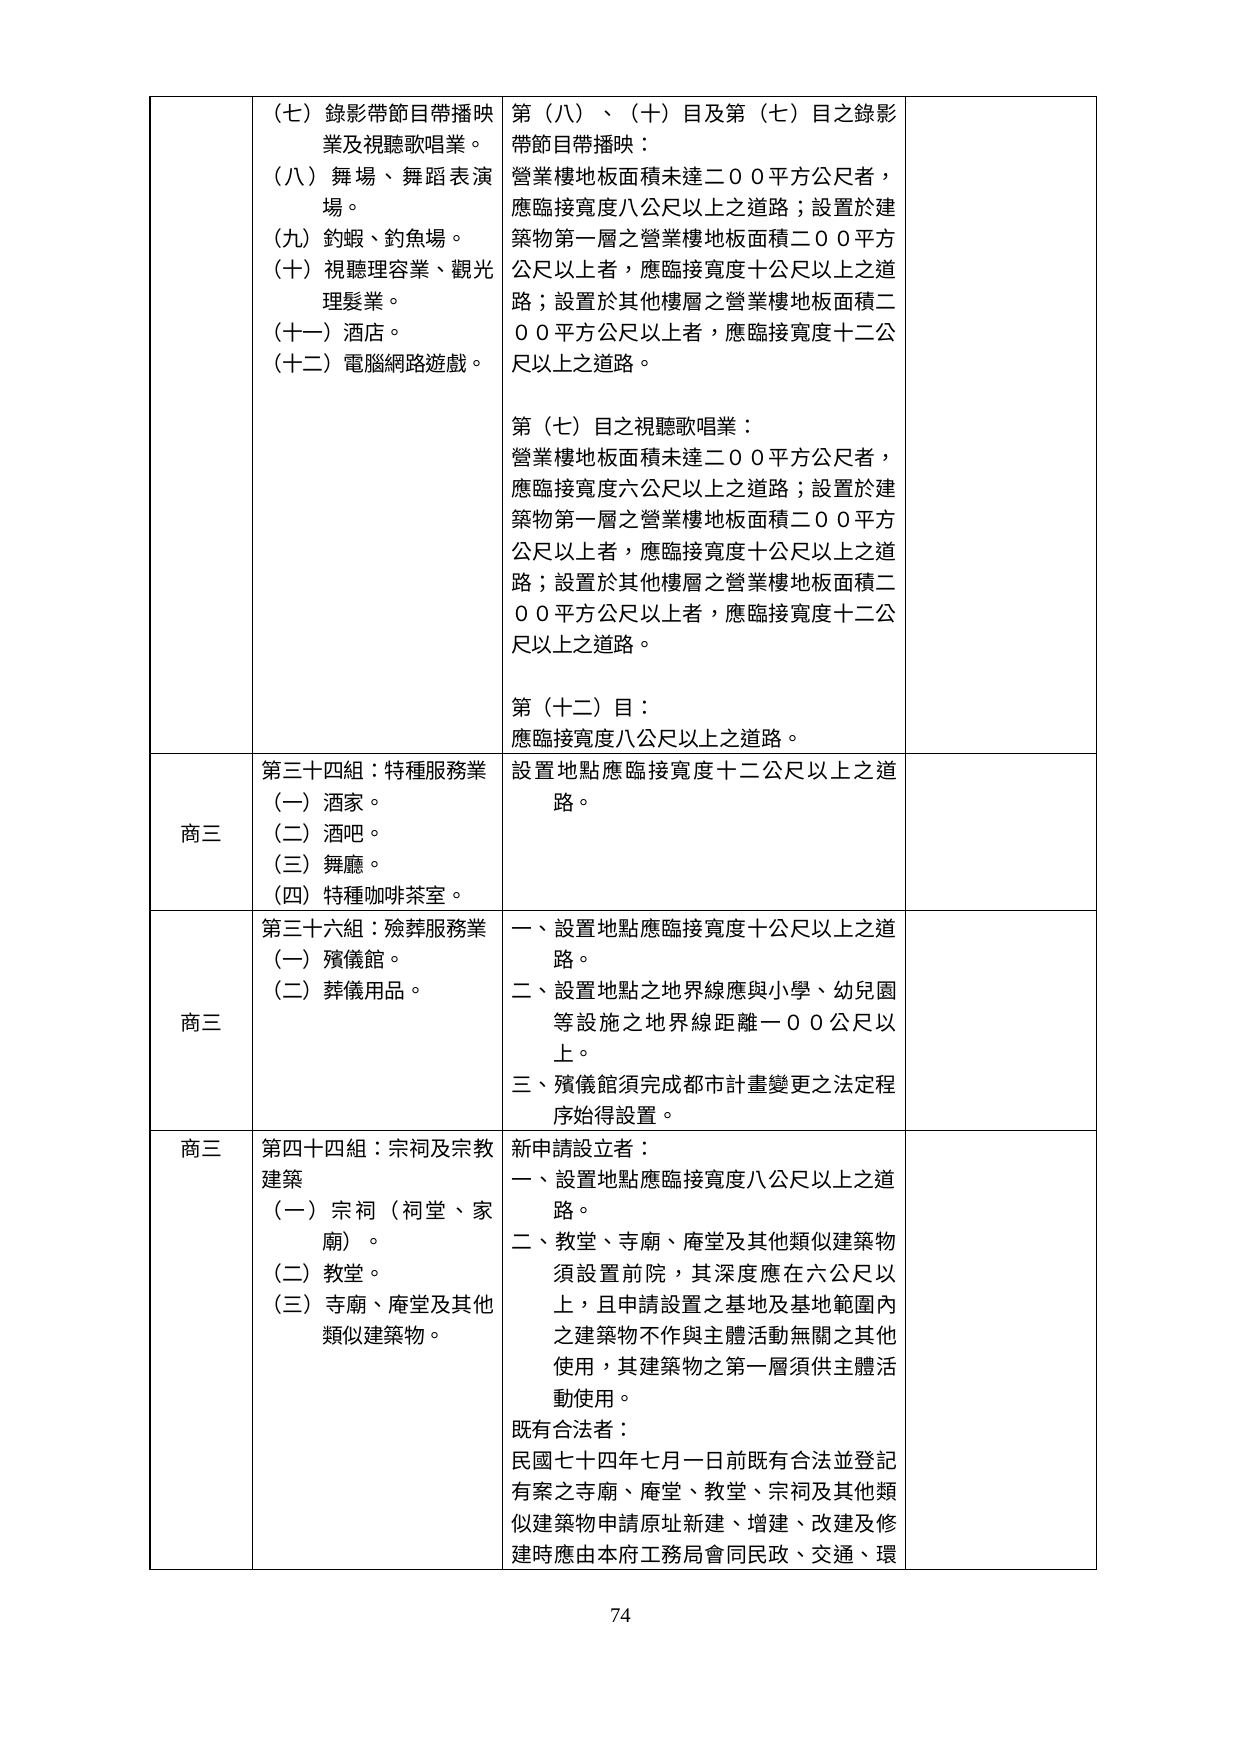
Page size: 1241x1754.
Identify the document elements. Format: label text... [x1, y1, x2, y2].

table_cell [906, 754, 1096, 910]
table_cell [151, 97, 252, 753]
table_cell 第三十四組：特種服務業 （一）酒家。 （二）酒吧。 （三）舞廳。 （四）特種咖啡茶室。 [253, 754, 502, 910]
table_cell [906, 1131, 1096, 1568]
table_cell 一、設置地點應臨接寬度十公尺以上之道路。 二、設置地點之地界線應與小學、幼兒園等設施之地界線距離一００公尺以上。 三、殯儀館須完成都市計畫變更之法定程序始得設置。 [503, 911, 905, 1130]
table_cell （七）錄影帶節目帶播映業及視聽歌唱業。 （八）舞場、舞蹈表演場。 （九）釣蝦、釣魚場。 （十）視聽理容業、觀光理髮業。 （十一）酒店。 （十二）電腦網路遊戲。 [253, 97, 502, 753]
table_cell 第三十六組：殮葬服務業 （一）殯儀館。 （二）葬儀用品。 [253, 911, 502, 1130]
table_cell 新申請設立者： 一、設置地點應臨接寬度八公尺以上之道路。 二、教堂、寺廟、庵堂及其他類似建築物須設置前院，其深度應在六公尺以上，且申請設置之基地及基地範圍內之建築物不作與主體活動無關之其他使用，其建築物之第一層須供主體活動使用。 既有合法者： 民國七十四年七月一日前既有合法並登記有案之寺廟、庵堂、教堂、宗祠及其他類似建築物申請原址新建、增建、改建及修建時應由本府工務局會同民政、交通、環 [503, 1131, 905, 1568]
table_cell 設置地點應臨接寬度十二公尺以上之道路。 [503, 754, 905, 910]
table_cell 商三 [151, 911, 252, 1130]
table_cell 第（八）、（十）目及第（七）目之錄影帶節目帶播映： 營業樓地板面積未達二００平方公尺者，應臨接寬度八公尺以上之道路；設置於建築物第一層之營業樓地板面積二００平方公尺以上者，應臨接寬度十公尺以上之道路；設置於其他樓層之營業樓地板面積二００平方公尺以上者，應臨接寬度十二公尺以上之道路。 第（七）目之視聽歌唱業： 營業樓地板面積未達二００平方公尺者，應臨接寬度六公尺以上之道路；設置於建築物第一層之營業樓地板面積二００平方公尺以上者，應臨接寬度十公尺以上之道路；設置於其他樓層之營業樓地板面積二００平方公尺以上者，應臨接寬度十二公尺以上之道路。 第（十二）目： 應臨接寬度八公尺以上之道路。 [503, 97, 905, 753]
table_cell [906, 97, 1096, 753]
table_cell [906, 911, 1096, 1130]
table_cell 商三 [151, 754, 252, 910]
table_cell 第四十四組：宗祠及宗教建築 （一）宗祠（祠堂、家廟）。 （二）教堂。 （三）寺廟、庵堂及其他類似建築物。 [253, 1131, 502, 1568]
table_cell 商三 [151, 1131, 252, 1568]
